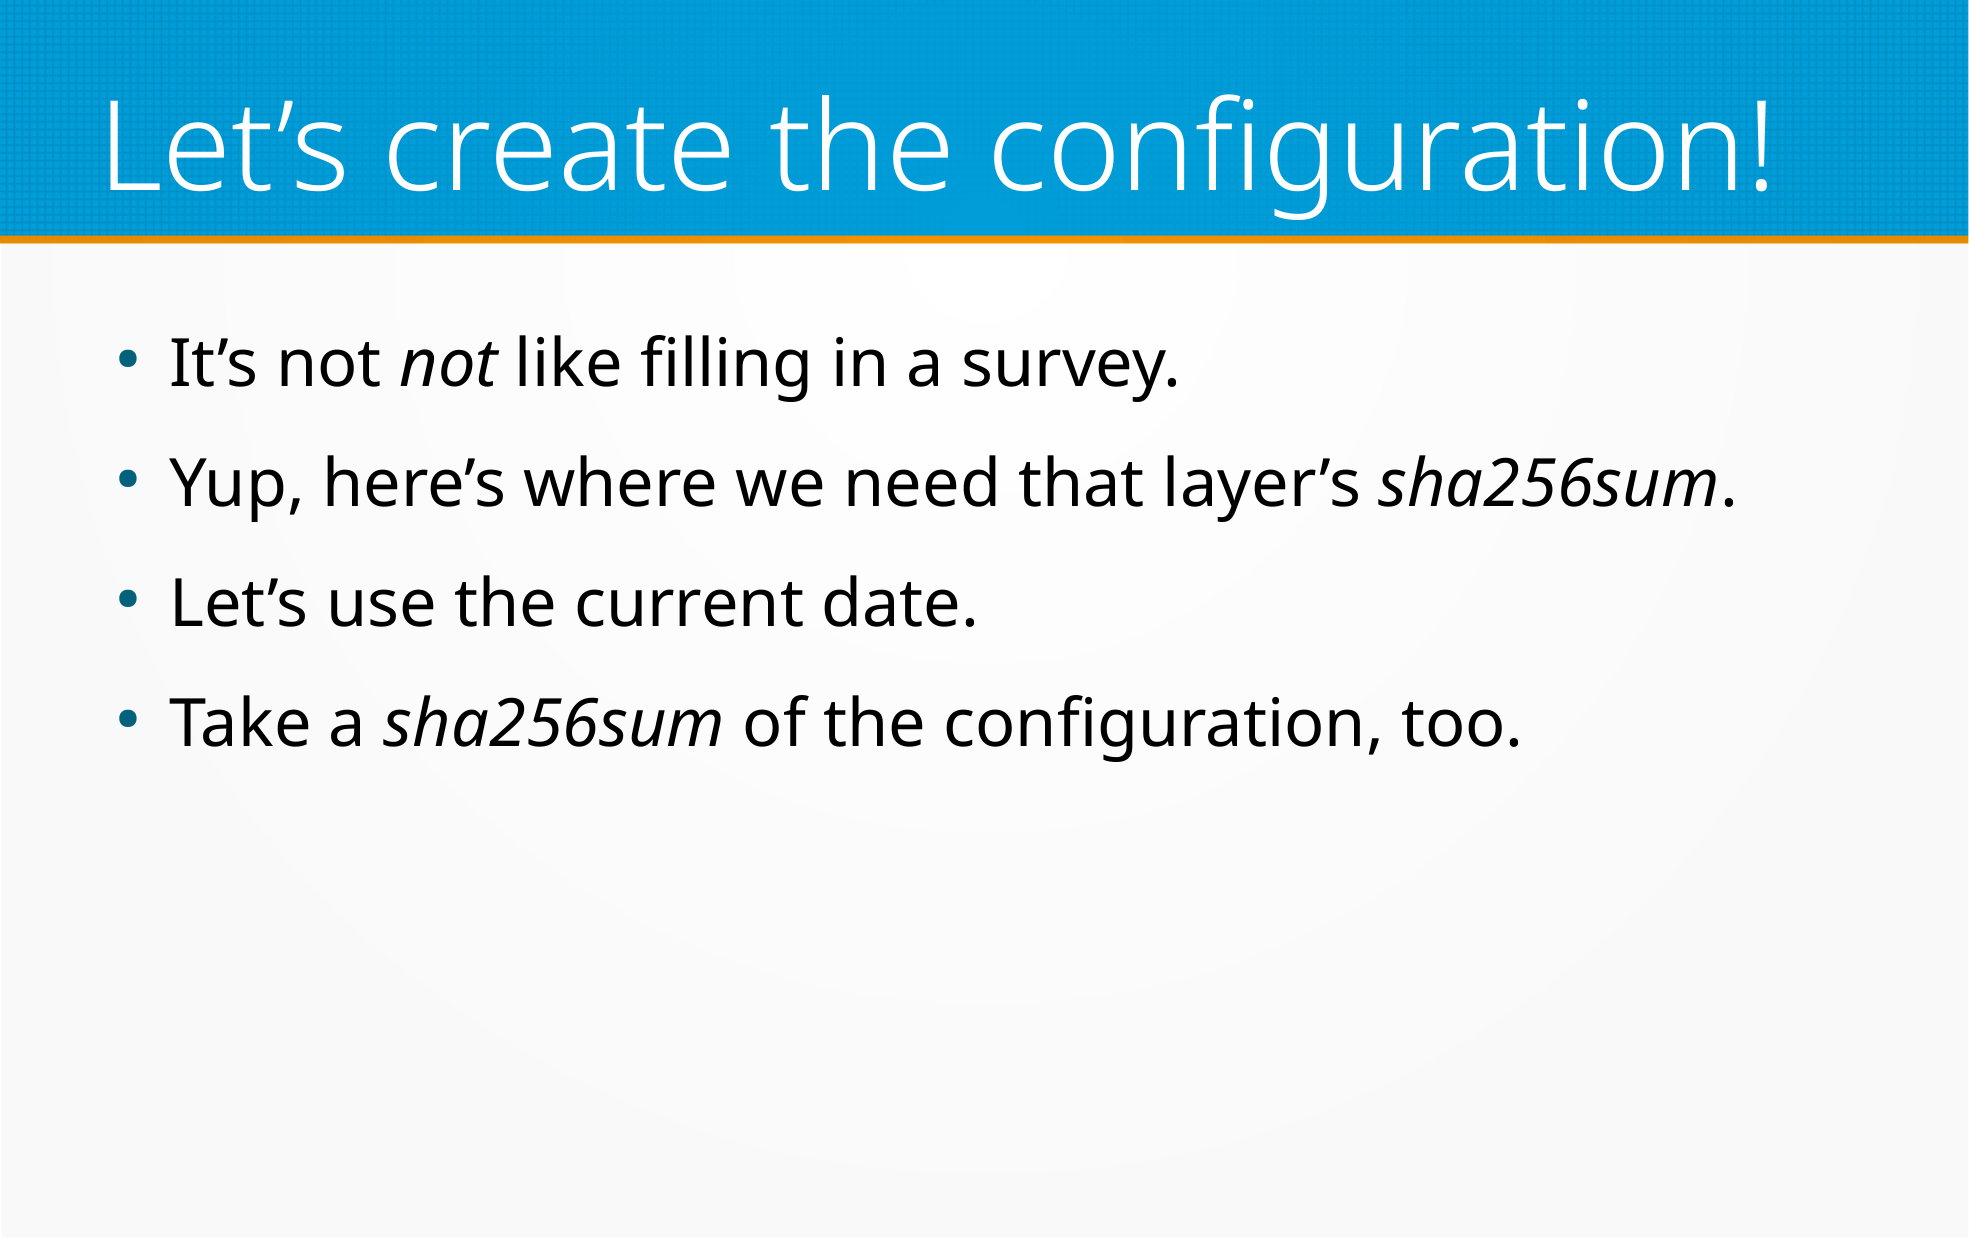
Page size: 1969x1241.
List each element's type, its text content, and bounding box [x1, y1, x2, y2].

list It’s not not like filling in a survey. Yup, here’s where we need that layer’s sha256sum. Let’s use the current date. Take a sha256sum of the configuration, too. [98, 315, 1861, 1081]
title Let’s create the configuration! [98, 19, 1870, 227]
picture [0, 236, 1969, 1241]
